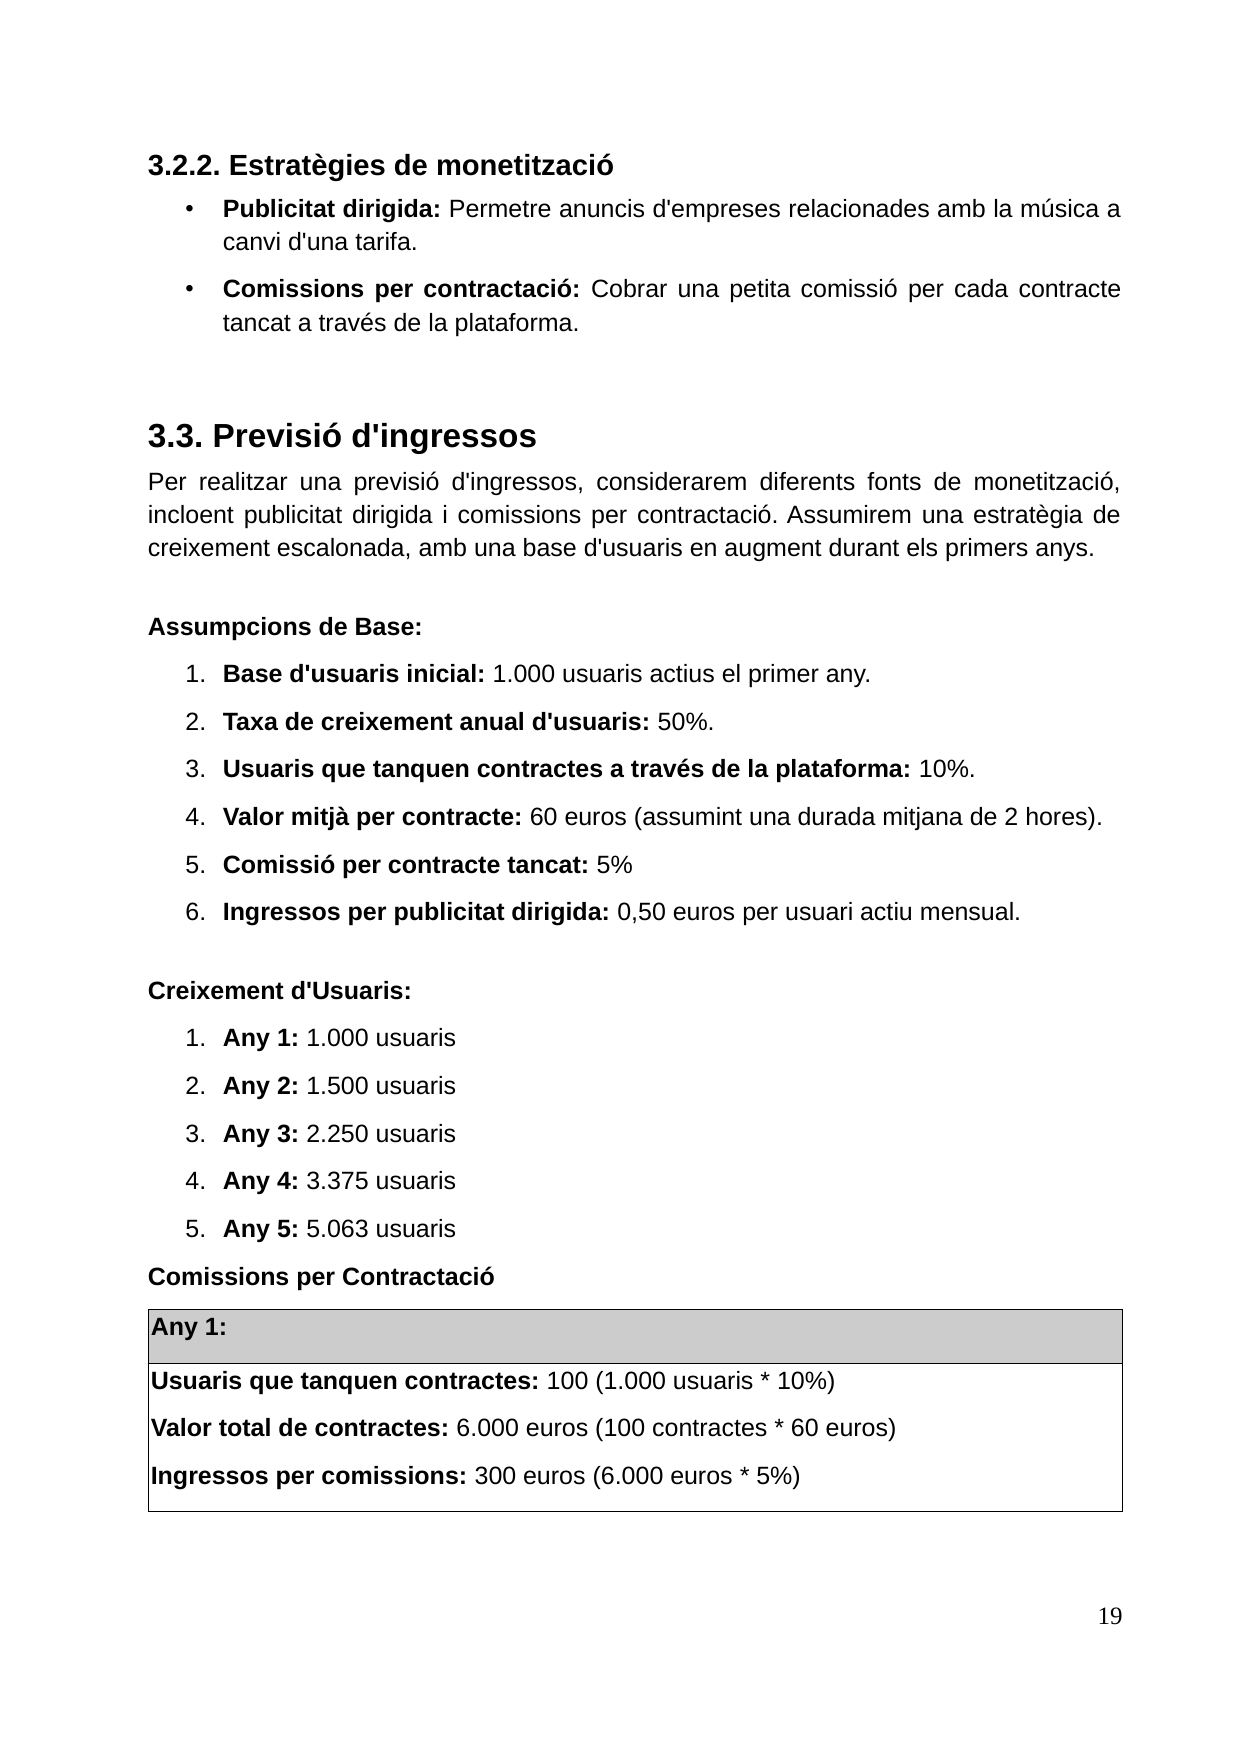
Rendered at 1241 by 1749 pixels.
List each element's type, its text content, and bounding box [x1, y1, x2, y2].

list Any 2: 1.500 usuaris [185, 1071, 1122, 1100]
list Taxa de creixement anual d'usuaris: 50%. [185, 707, 1122, 736]
text Assumpcions de Base: [148, 612, 1122, 640]
list Any 3: 2.250 usuaris [185, 1119, 1122, 1147]
list Comissió per contracte tancat: 5% [185, 849, 1122, 878]
list Any 1: 1.000 usuaris [185, 1023, 1122, 1052]
list Any 5: 5.063 usuaris [185, 1214, 1122, 1243]
text Creixement d'Usuaris: [148, 976, 1122, 1004]
list Base d'usuaris inicial: 1.000 usuaris actius el primer any. [185, 659, 1122, 688]
list Usuaris que tanquen contractes a través de la plataforma: 10%. [185, 754, 1122, 783]
table_cell Usuaris que tanquen contractes: 100 (1.000 usuaris * 10%) Valor total de contractes: 6.000 euros (100 contractes * 60 euros) Ingressos per comissions: 300 euros (6.000 euros * 5%) [149, 1364, 1122, 1511]
subtitle 3.3. Previsió d'ingressos [148, 416, 1122, 454]
subtitle 3.2.2. Estratègies de monetització [148, 148, 1122, 181]
list Any 4: 3.375 usuaris [185, 1166, 1122, 1195]
text Comissions per Contractació [148, 1261, 1122, 1290]
list Publicitat dirigida: Permetre anuncis d'empreses relacionades amb la música a canvi d'una tarifa. [185, 194, 1122, 256]
list Ingressos per publicitat dirigida: 0,50 euros per usuari actiu mensual. [185, 897, 1122, 926]
list Valor mitjà per contracte: 60 euros (assumint una durada mitjana de 2 hores). [185, 802, 1122, 831]
table_header Any 1: [149, 1310, 1122, 1363]
text Per realitzar una previsió d'ingressos, considerarem diferents fonts de monetització, incloent publicitat dirigida i comissions per contractació. Assumirem una estratègia de creixement escalonada, amb una base d'usuaris en augment durant els primers anys. [148, 467, 1122, 562]
list Comissions per contractació: Cobrar una petita comissió per cada contracte tancat a través de la plataforma. [185, 274, 1122, 336]
